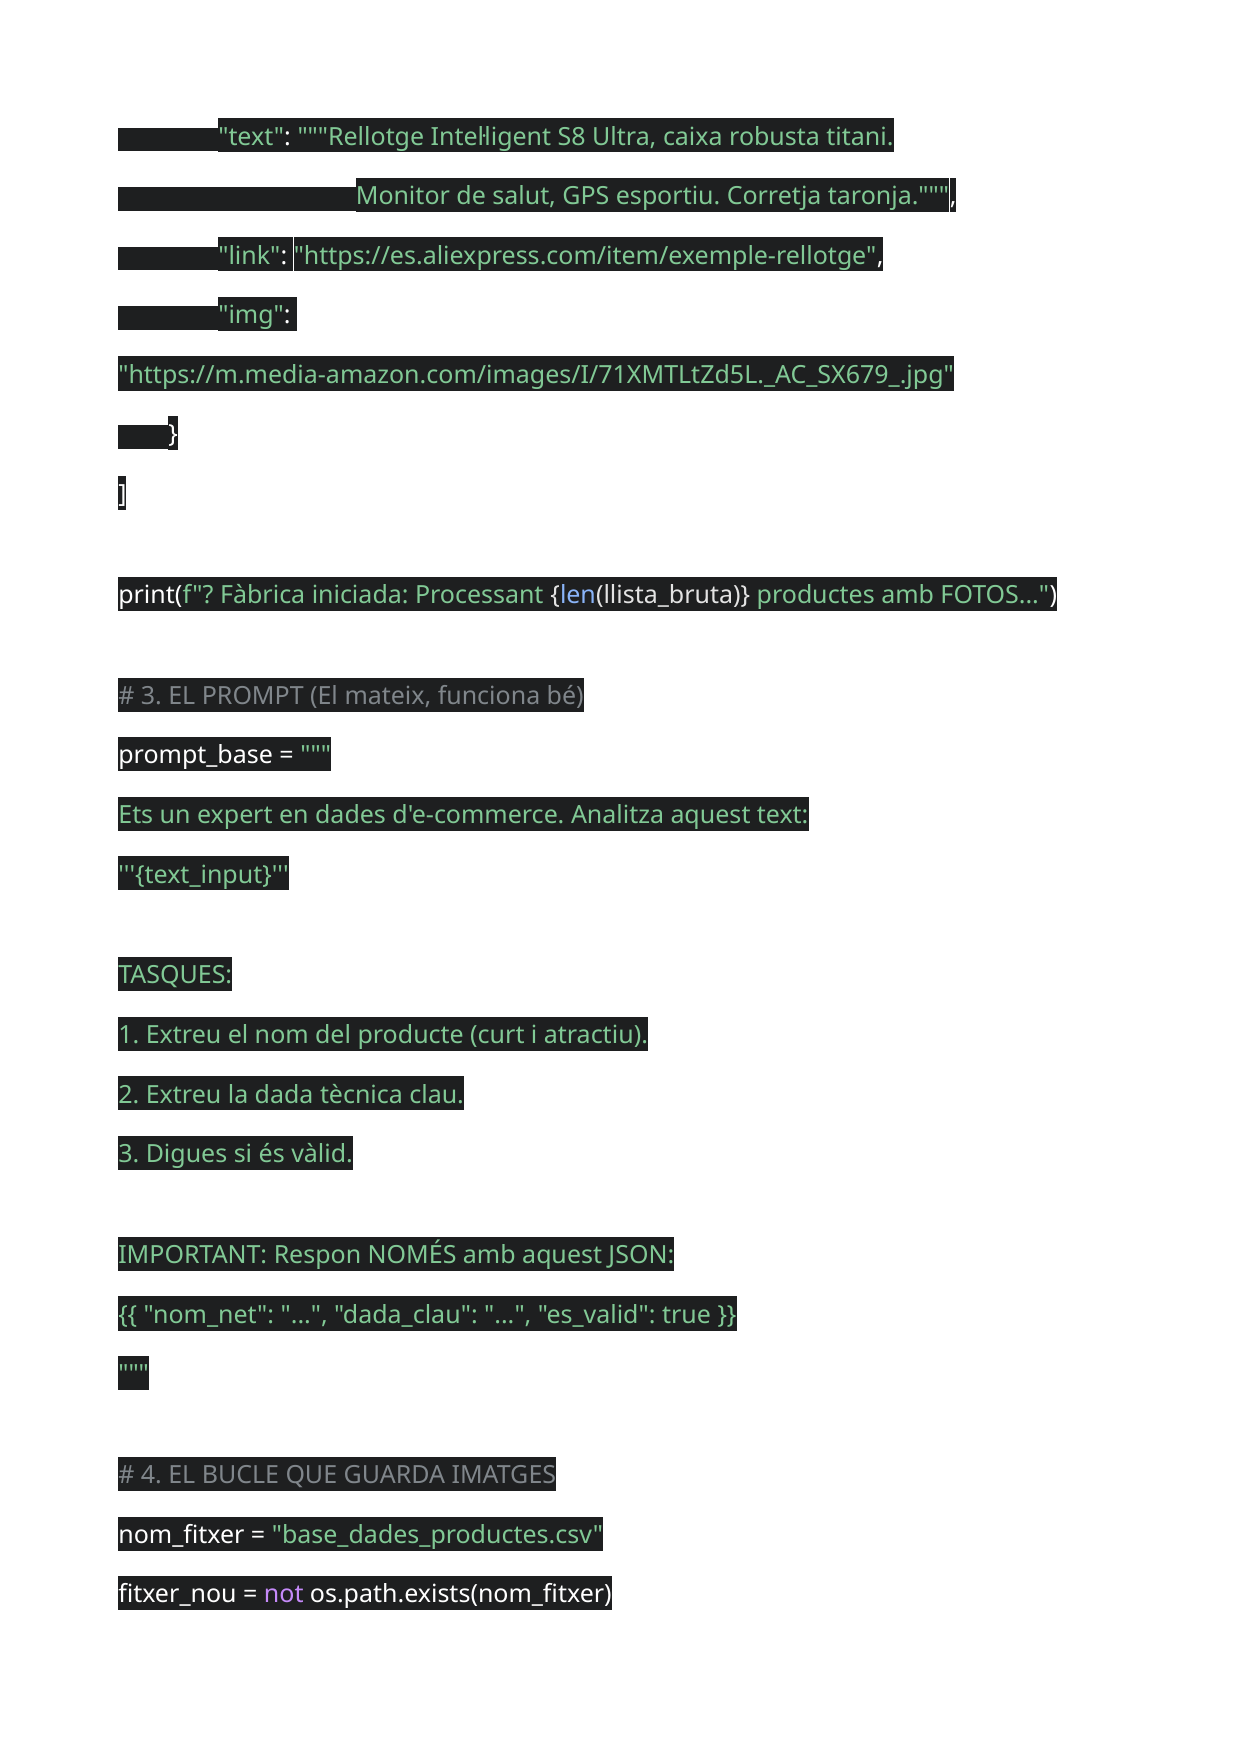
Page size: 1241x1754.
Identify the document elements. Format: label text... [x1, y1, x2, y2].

text fitxer_nou = not os.path.exists(nom_fitxer) [118, 1576, 1122, 1610]
text prompt_base = """ [118, 737, 1122, 771]
text # 4. EL BUCLE QUE GUARDA IMATGES [118, 1457, 1122, 1491]
text nom_fitxer = "base_dades_productes.csv" [118, 1517, 1122, 1551]
text "link": "https://es.aliexpress.com/item/exemple-rellotge", [118, 237, 1122, 271]
text "text": """Rellotge Intel·ligent S8 Ultra, caixa robusta titani. [118, 118, 1122, 152]
text } [118, 416, 1122, 450]
text Ets un expert en dades d'e-commerce. Analitza aquest text: [118, 797, 1122, 831]
text ] [118, 476, 1122, 510]
text 3. Digues si és vàlid. [118, 1136, 1122, 1170]
text {{ "nom_net": "...", "dada_clau": "...", "es_valid": true }} [118, 1296, 1122, 1331]
text '''{text_input}''' [118, 856, 1122, 890]
text IMPORTANT: Respon NOMÉS amb aquest JSON: [118, 1237, 1122, 1271]
text 1. Extreu el nom del producte (curt i atractiu). [118, 1017, 1122, 1051]
text "img": "https://m.media-amazon.com/images/I/71XMTLtZd5L._AC_SX679_.jpg" [118, 297, 1122, 391]
text Monitor de salut, GPS esportiu. Corretja taronja.""", [118, 178, 1122, 212]
text print(f"? Fàbrica iniciada: Processant {len(llista_bruta)} productes amb FOTOS...") [118, 577, 1122, 611]
text # 3. EL PROMPT (El mateix, funciona bé) [118, 677, 1122, 712]
text """ [118, 1356, 1122, 1390]
text 2. Extreu la dada tècnica clau. [118, 1076, 1122, 1110]
text TASQUES: [118, 957, 1122, 991]
